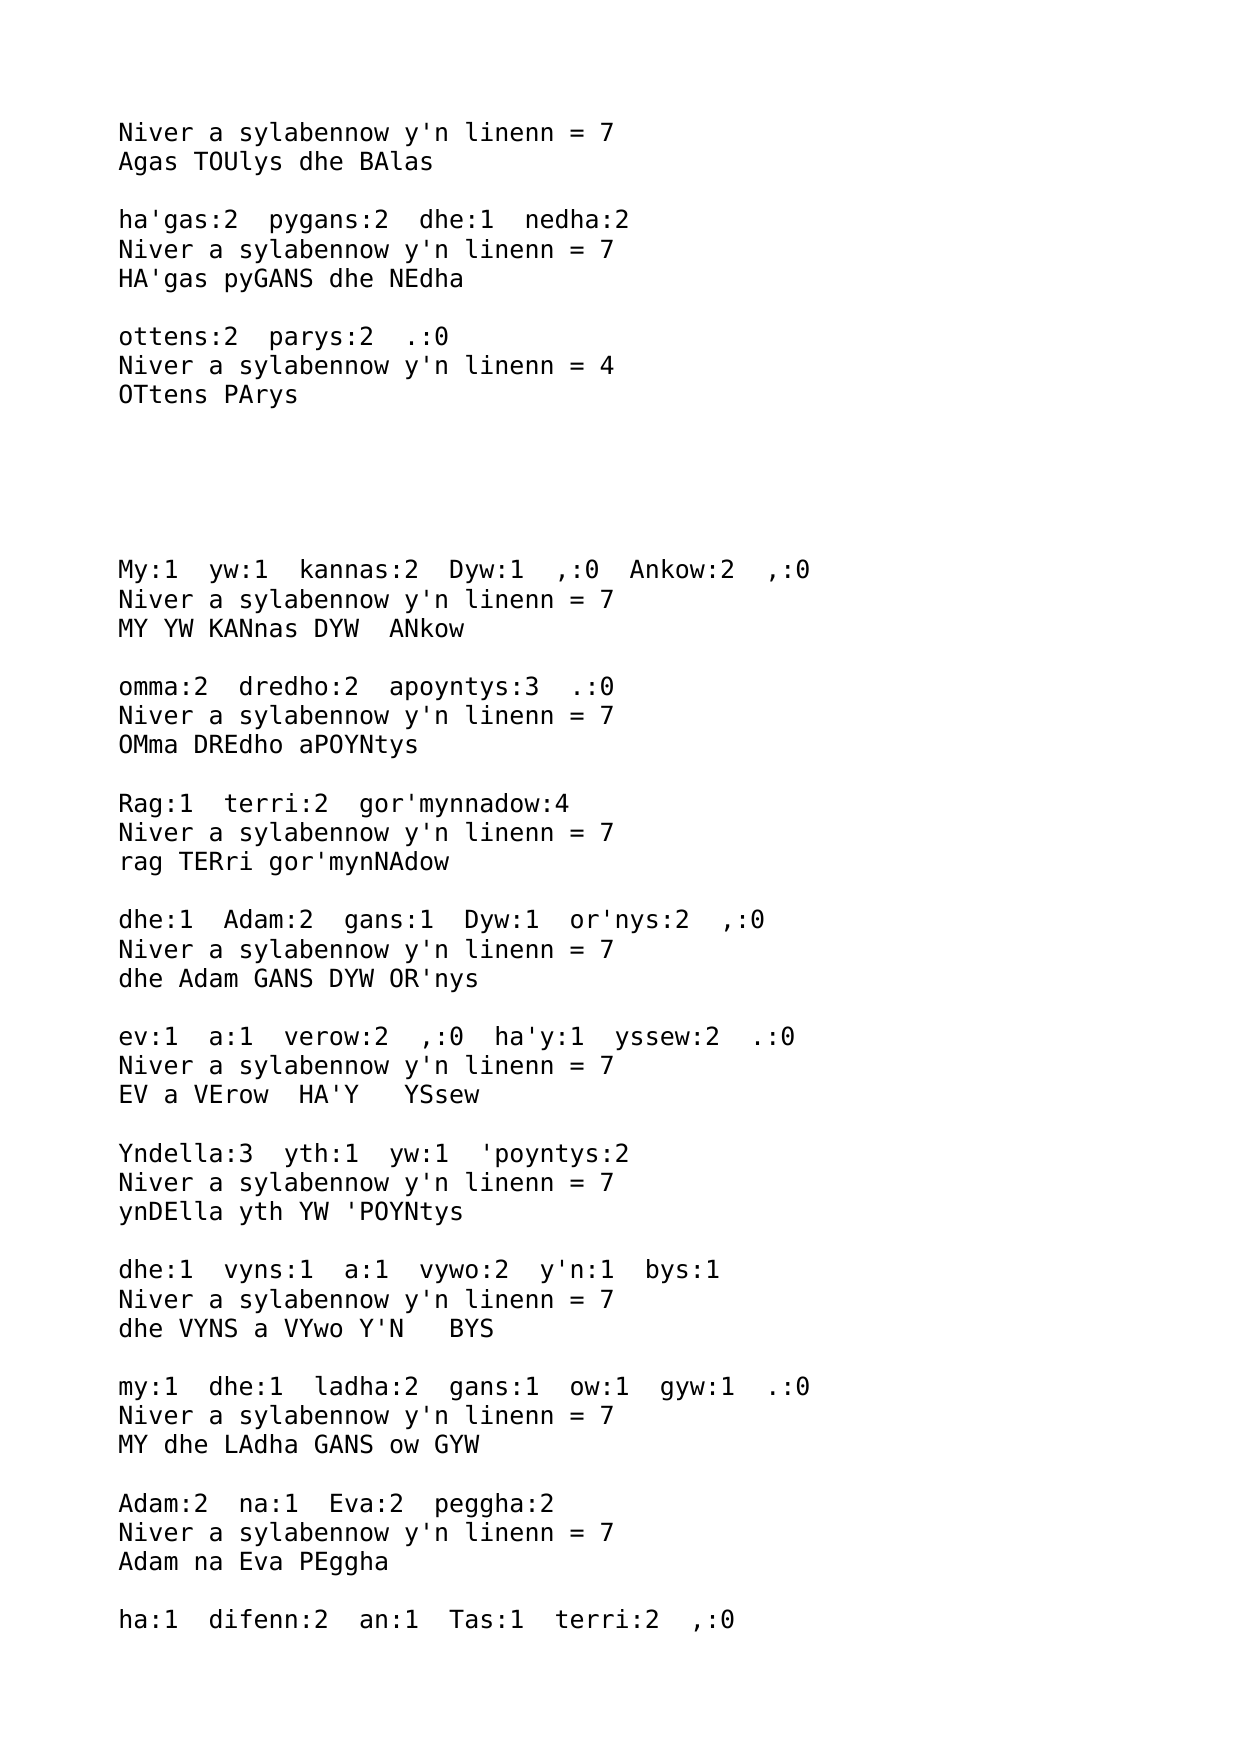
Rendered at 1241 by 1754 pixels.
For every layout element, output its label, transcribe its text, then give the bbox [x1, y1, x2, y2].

text Niver a sylabennow y'n linenn = 7 [118, 1518, 1122, 1547]
text Niver a sylabennow y'n linenn = 7 [118, 585, 1122, 614]
text Niver a sylabennow y'n linenn = 7 [118, 1051, 1122, 1081]
text Niver a sylabennow y'n linenn = 7 [118, 818, 1122, 847]
text ottens:2 parys:2 .:0 [118, 322, 1122, 351]
text dhe:1 vyns:1 a:1 vywo:2 y'n:1 bys:1 [118, 1256, 1122, 1285]
text Adam na Eva PEggha [118, 1547, 1122, 1576]
text ha:1 difenn:2 an:1 Tas:1 terri:2 ,:0 [118, 1606, 1122, 1635]
text Niver a sylabennow y'n linenn = 7 [118, 701, 1122, 731]
text ha'gas:2 pygans:2 dhe:1 nedha:2 [118, 206, 1122, 235]
text Agas TOUlys dhe BAlas [118, 147, 1122, 176]
text Adam:2 na:1 Eva:2 peggha:2 [118, 1489, 1122, 1518]
text Rag:1 terri:2 gor'mynnadow:4 [118, 789, 1122, 818]
text omma:2 dredho:2 apoyntys:3 .:0 [118, 672, 1122, 701]
text EV a VErow HA'Y YSsew [118, 1081, 1122, 1110]
text MY dhe LAdha GANS ow GYW [118, 1431, 1122, 1460]
text Niver a sylabennow y'n linenn = 7 [118, 235, 1122, 264]
text Niver a sylabennow y'n linenn = 7 [118, 118, 1122, 147]
text Niver a sylabennow y'n linenn = 7 [118, 1401, 1122, 1431]
text ev:1 a:1 verow:2 ,:0 ha'y:1 yssew:2 .:0 [118, 1022, 1122, 1051]
text dhe:1 Adam:2 gans:1 Dyw:1 or'nys:2 ,:0 [118, 906, 1122, 935]
text dhe VYNS a VYwo Y'N BYS [118, 1314, 1122, 1343]
text my:1 dhe:1 ladha:2 gans:1 ow:1 gyw:1 .:0 [118, 1372, 1122, 1401]
text MY YW KANnas DYW ANkow [118, 614, 1122, 643]
text OMma DREdho aPOYNtys [118, 731, 1122, 760]
text Niver a sylabennow y'n linenn = 7 [118, 935, 1122, 964]
text dhe Adam GANS DYW OR'nys [118, 964, 1122, 993]
text HA'gas pyGANS dhe NEdha [118, 264, 1122, 293]
text OTtens PArys [118, 381, 1122, 410]
text ynDElla yth YW 'POYNtys [118, 1197, 1122, 1226]
text Yndella:3 yth:1 yw:1 'poyntys:2 [118, 1139, 1122, 1168]
text Niver a sylabennow y'n linenn = 7 [118, 1285, 1122, 1314]
text Niver a sylabennow y'n linenn = 4 [118, 351, 1122, 381]
text Niver a sylabennow y'n linenn = 7 [118, 1168, 1122, 1197]
text My:1 yw:1 kannas:2 Dyw:1 ,:0 Ankow:2 ,:0 [118, 556, 1122, 585]
text rag TERri gor'mynNAdow [118, 847, 1122, 876]
